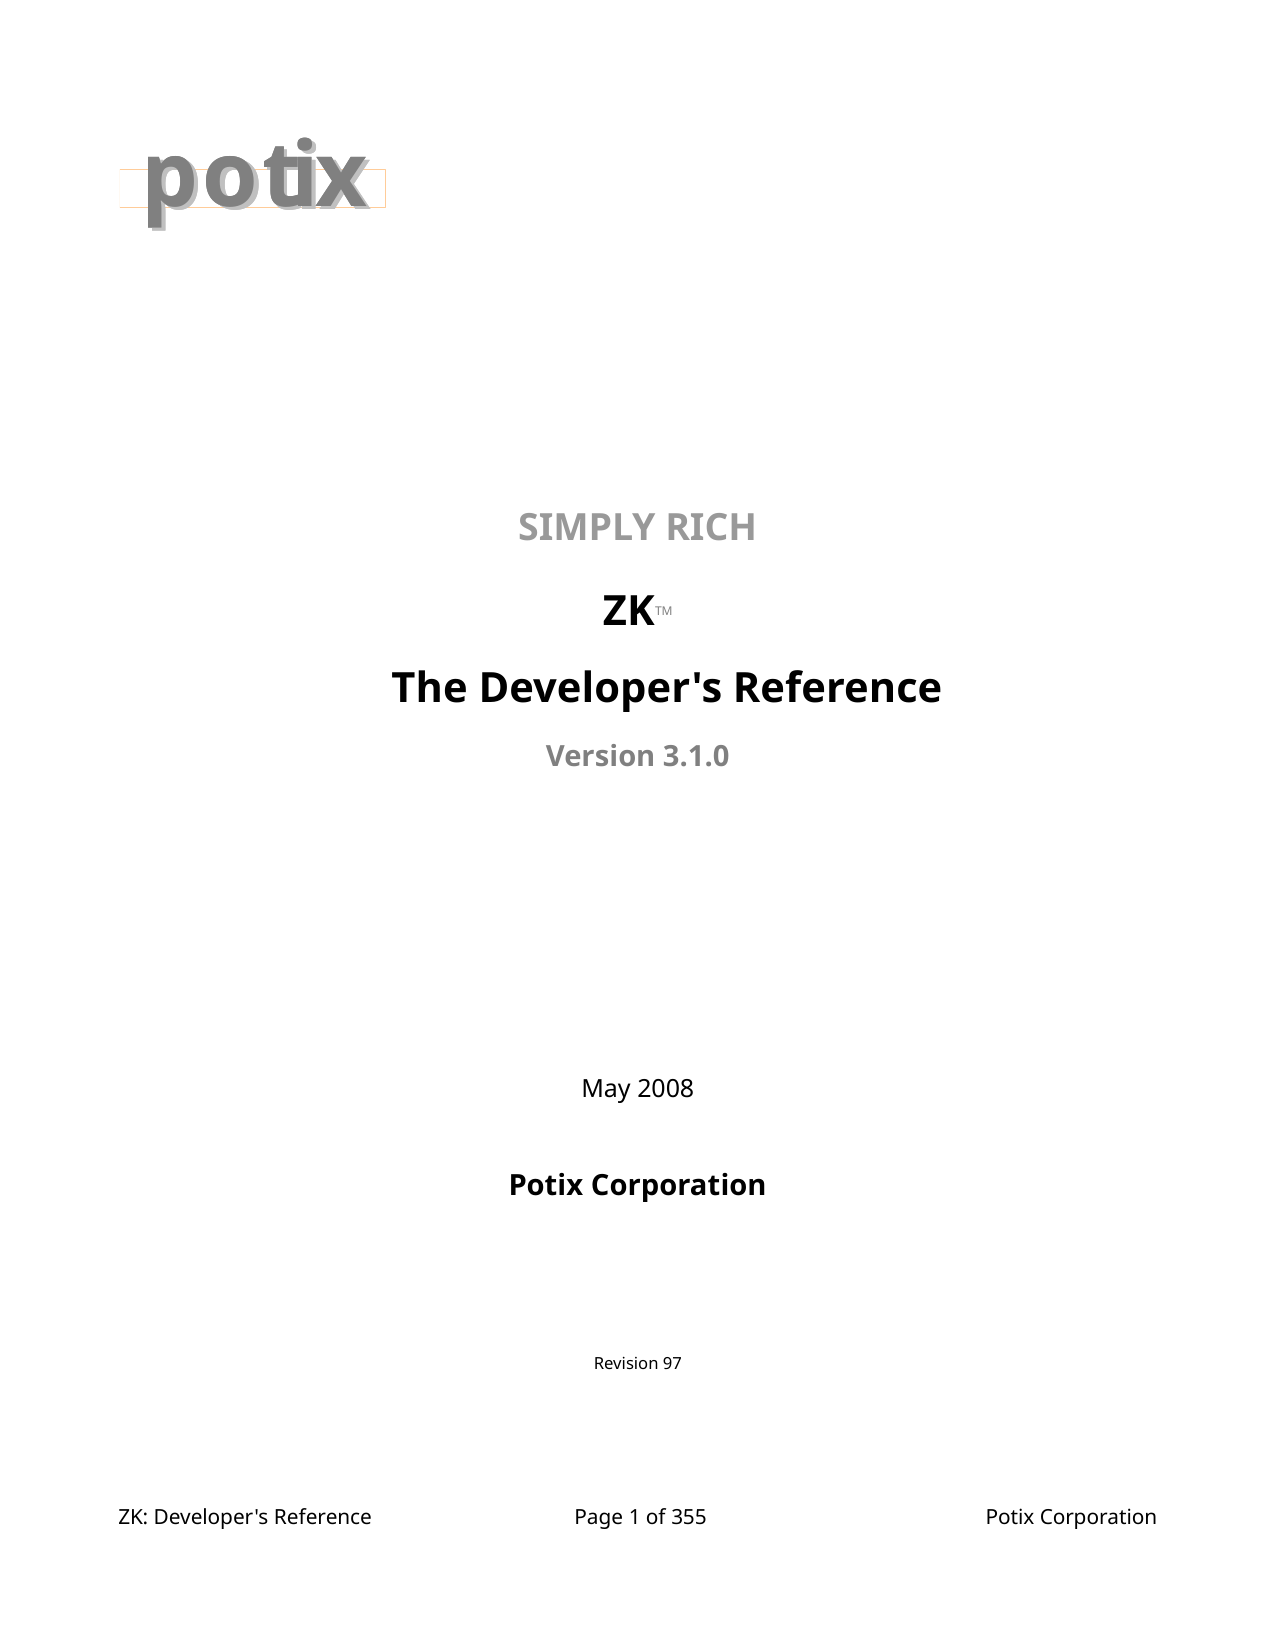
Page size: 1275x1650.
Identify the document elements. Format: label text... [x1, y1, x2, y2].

subtitle Version 3.1.0 [118, 736, 1157, 775]
text Potix Corporation [118, 1164, 1157, 1203]
text Revision 97 [118, 1351, 1157, 1374]
title The Developer's Reference [177, 658, 1157, 715]
text May 2008 [118, 1071, 1157, 1105]
text SIMPLY RICH [118, 500, 1157, 551]
text ZKTM [118, 580, 1157, 637]
